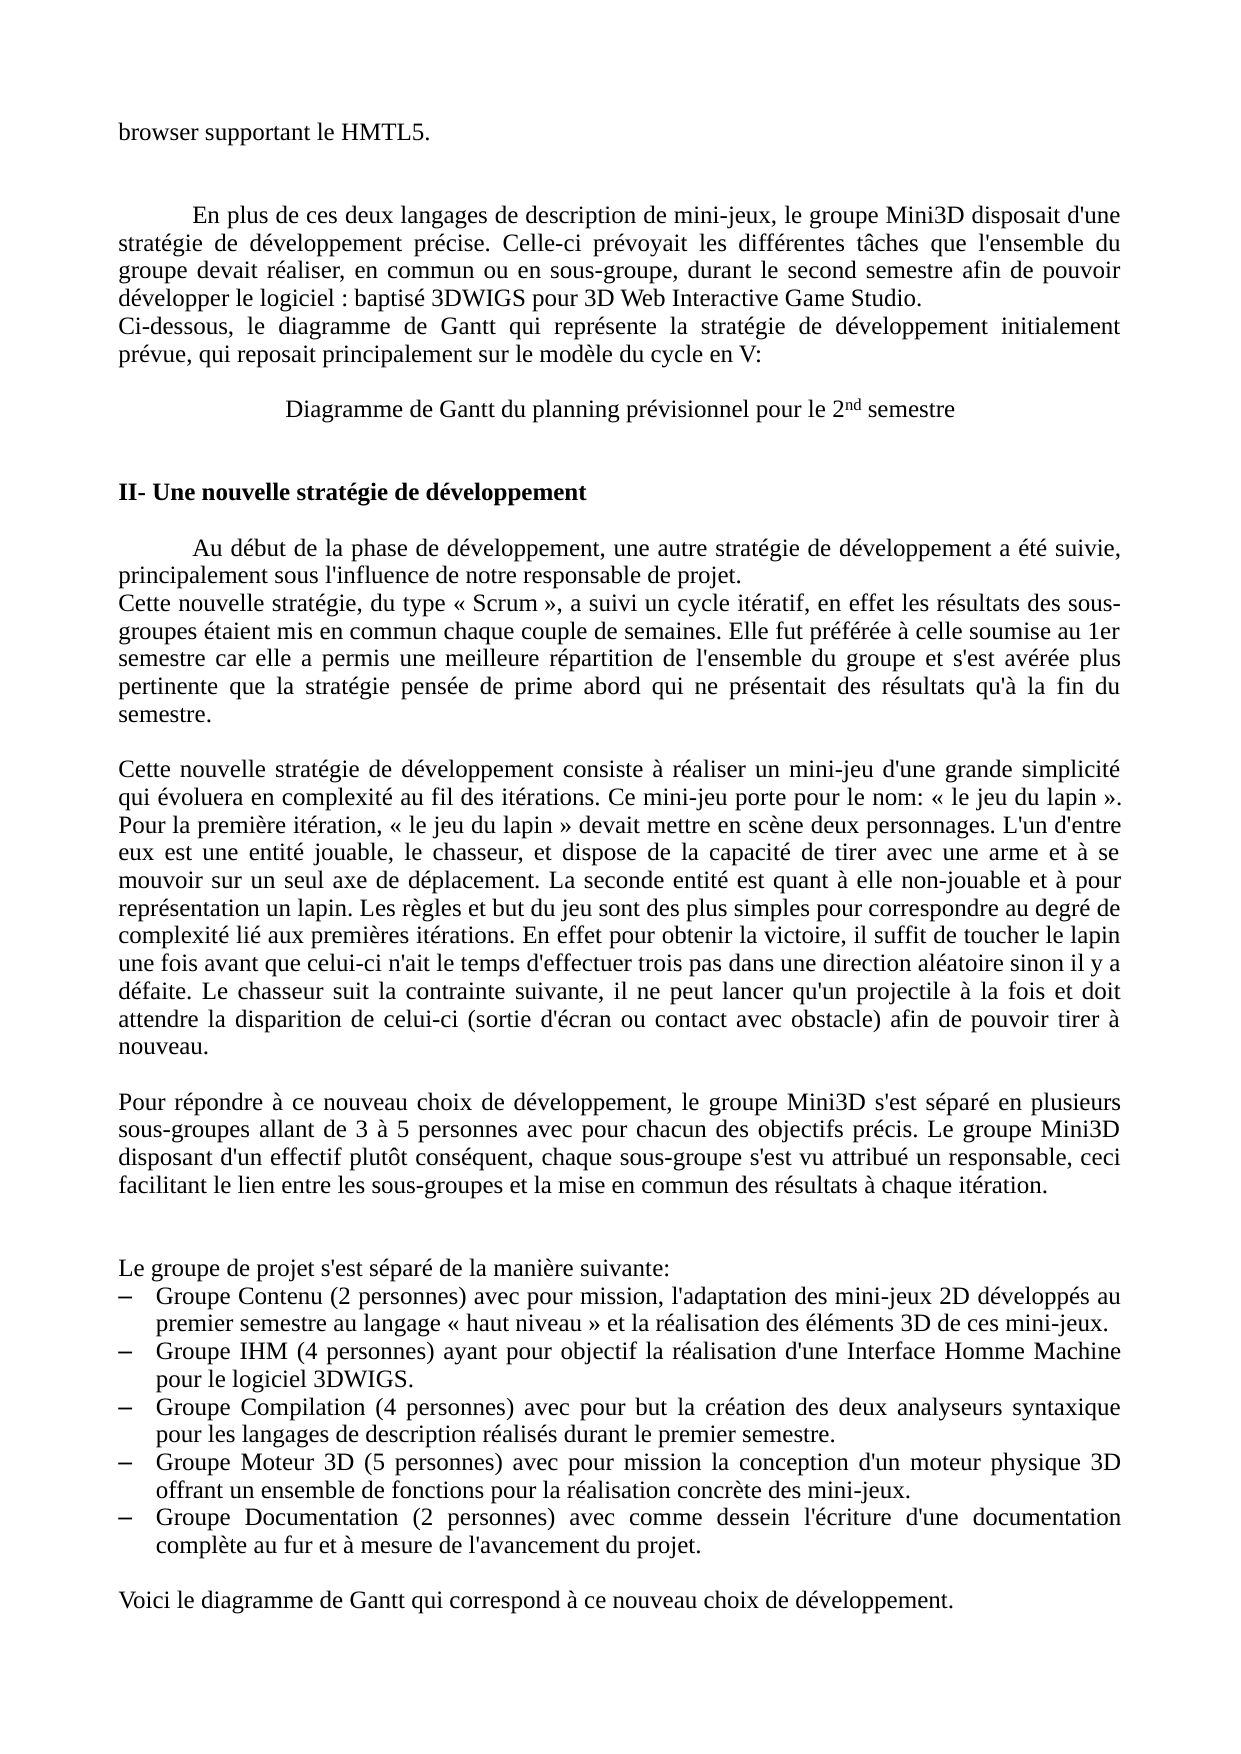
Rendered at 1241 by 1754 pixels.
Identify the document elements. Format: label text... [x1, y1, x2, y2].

text Cette nouvelle stratégie, du type « Scrum », a suivi un cycle itératif, en effet les résultats des sous-groupes étaient mis en commun chaque couple de semaines. Elle fut préférée à celle soumise au 1er semestre car elle a permis une meilleure répartition de l'ensemble du groupe et s'est avérée plus pertinente que la stratégie pensée de prime abord qui ne présentait des résultats qu'à la fin du semestre. [118, 589, 1122, 728]
text En plus de ces deux langages de description de mini-jeux, le groupe Mini3D disposait d'une stratégie de développement précise. Celle-ci prévoyait les différentes tâches que l'ensemble du groupe devait réaliser, en commun ou en sous-groupe, durant le second semestre afin de pouvoir développer le logiciel : baptisé 3DWIGS pour 3D Web Interactive Game Studio. [118, 201, 1122, 312]
list Groupe Contenu (2 personnes) avec pour mission, l'adaptation des mini-jeux 2D développés au premier semestre au langage « haut niveau » et la réalisation des éléments 3D de ces mini-jeux. [118, 1282, 1122, 1337]
list Groupe Documentation (2 personnes) avec comme dessein l'écriture d'une documentation complète au fur et à mesure de l'avancement du projet. [118, 1503, 1122, 1559]
list Groupe IHM (4 personnes) ayant pour objectif la réalisation d'une Interface Homme Machine pour le logiciel 3DWIGS. [118, 1337, 1122, 1393]
list Groupe Compilation (4 personnes) avec pour but la création des deux analyseurs syntaxique pour les langages de description réalisés durant le premier semestre. [118, 1393, 1122, 1448]
text Voici le diagramme de Gantt qui correspond à ce nouveau choix de développement. [118, 1587, 1122, 1614]
text Diagramme de Gantt du planning prévisionnel pour le 2nd semestre [118, 395, 1122, 423]
text Pour répondre à ce nouveau choix de développement, le groupe Mini3D s'est séparé en plusieurs sous-groupes allant de 3 à 5 personnes avec pour chacun des objectifs précis. Le groupe Mini3D disposant d'un effectif plutôt conséquent, chaque sous-groupe s'est vu attribué un responsable, ceci facilitant le lien entre les sous-groupes et la mise en commun des résultats à chaque itération. [118, 1088, 1122, 1199]
text II- Une nouvelle stratégie de développement [118, 478, 1122, 506]
text browser supportant le HMTL5. [118, 118, 1122, 146]
text Au début de la phase de développement, une autre stratégie de développement a été suivie, principalement sous l'influence de notre responsable de projet. [118, 534, 1122, 589]
list Groupe Moteur 3D (5 personnes) avec pour mission la conception d'un moteur physique 3D offrant un ensemble de fonctions pour la réalisation concrète des mini-jeux. [118, 1448, 1122, 1503]
text Ci-dessous, le diagramme de Gantt qui représente la stratégie de développement initialement prévue, qui reposait principalement sur le modèle du cycle en V: [118, 312, 1122, 367]
text Cette nouvelle stratégie de développement consiste à réaliser un mini-jeu d'une grande simplicité qui évoluera en complexité au fil des itérations. Ce mini-jeu porte pour le nom: « le jeu du lapin ». Pour la première itération, « le jeu du lapin » devait mettre en scène deux personnages. L'un d'entre eux est une entité jouable, le chasseur, et dispose de la capacité de tirer avec une arme et à se mouvoir sur un seul axe de déplacement. La seconde entité est quant à elle non-jouable et à pour représentation un lapin. Les règles et but du jeu sont des plus simples pour correspondre au degré de complexité lié aux premières itérations. En effet pour obtenir la victoire, il suffit de toucher le lapin une fois avant que celui-ci n'ait le temps d'effectuer trois pas dans une direction aléatoire sinon il y a défaite. Le chasseur suit la contrainte suivante, il ne peut lancer qu'un projectile à la fois et doit attendre la disparition de celui-ci (sortie d'écran ou contact avec obstacle) afin de pouvoir tirer à nouveau. [118, 755, 1122, 1060]
text Le groupe de projet s'est séparé de la manière suivante: [118, 1254, 1122, 1282]
